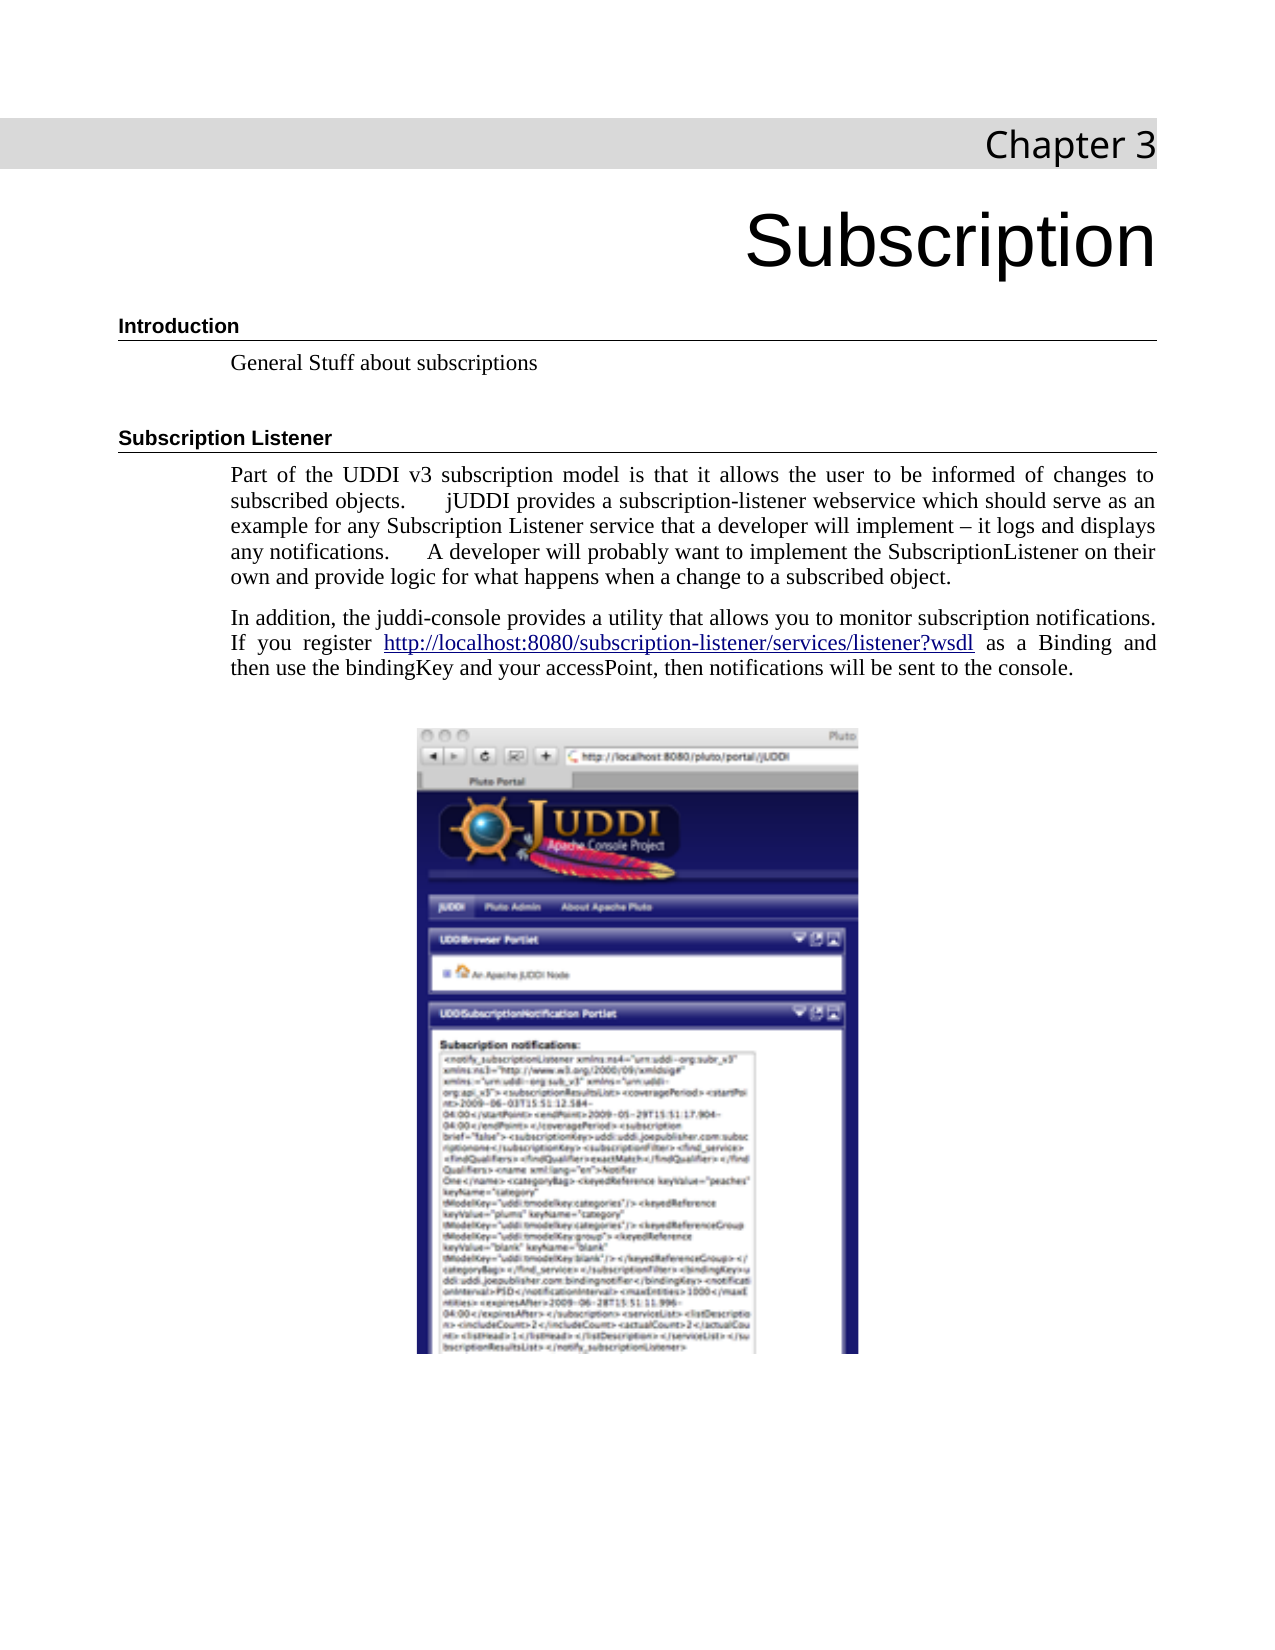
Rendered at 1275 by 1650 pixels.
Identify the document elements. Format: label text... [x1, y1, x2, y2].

subtitle Subscription Listener [118, 427, 1157, 452]
picture [416, 728, 859, 1354]
text Part of the UDDI v3 subscription model is that it allows the user to be informed of changes to subscribed objects. jUDDI provides a subscription-listener webservice which should serve as an example for any Subscription Listener service that a developer will implement – it logs and displays any notifications. A developer will probably want to implement the SubscriptionListener on their own and provide logic for what happens when a change to a subscribed object. [230, 462, 1157, 589]
text In addition, the juddi-console provides a utility that allows you to monitor subscription notifications. If you register http://localhost:8080/subscription-listener/services/listener?wsdl as a Binding and then use the bindingKey and your accessPoint, then notifications will be sent to the console. [230, 604, 1157, 681]
subtitle Introduction [118, 314, 1157, 340]
text General Stuff about subscriptions [230, 350, 1157, 376]
title Subscription [233, 198, 1157, 282]
